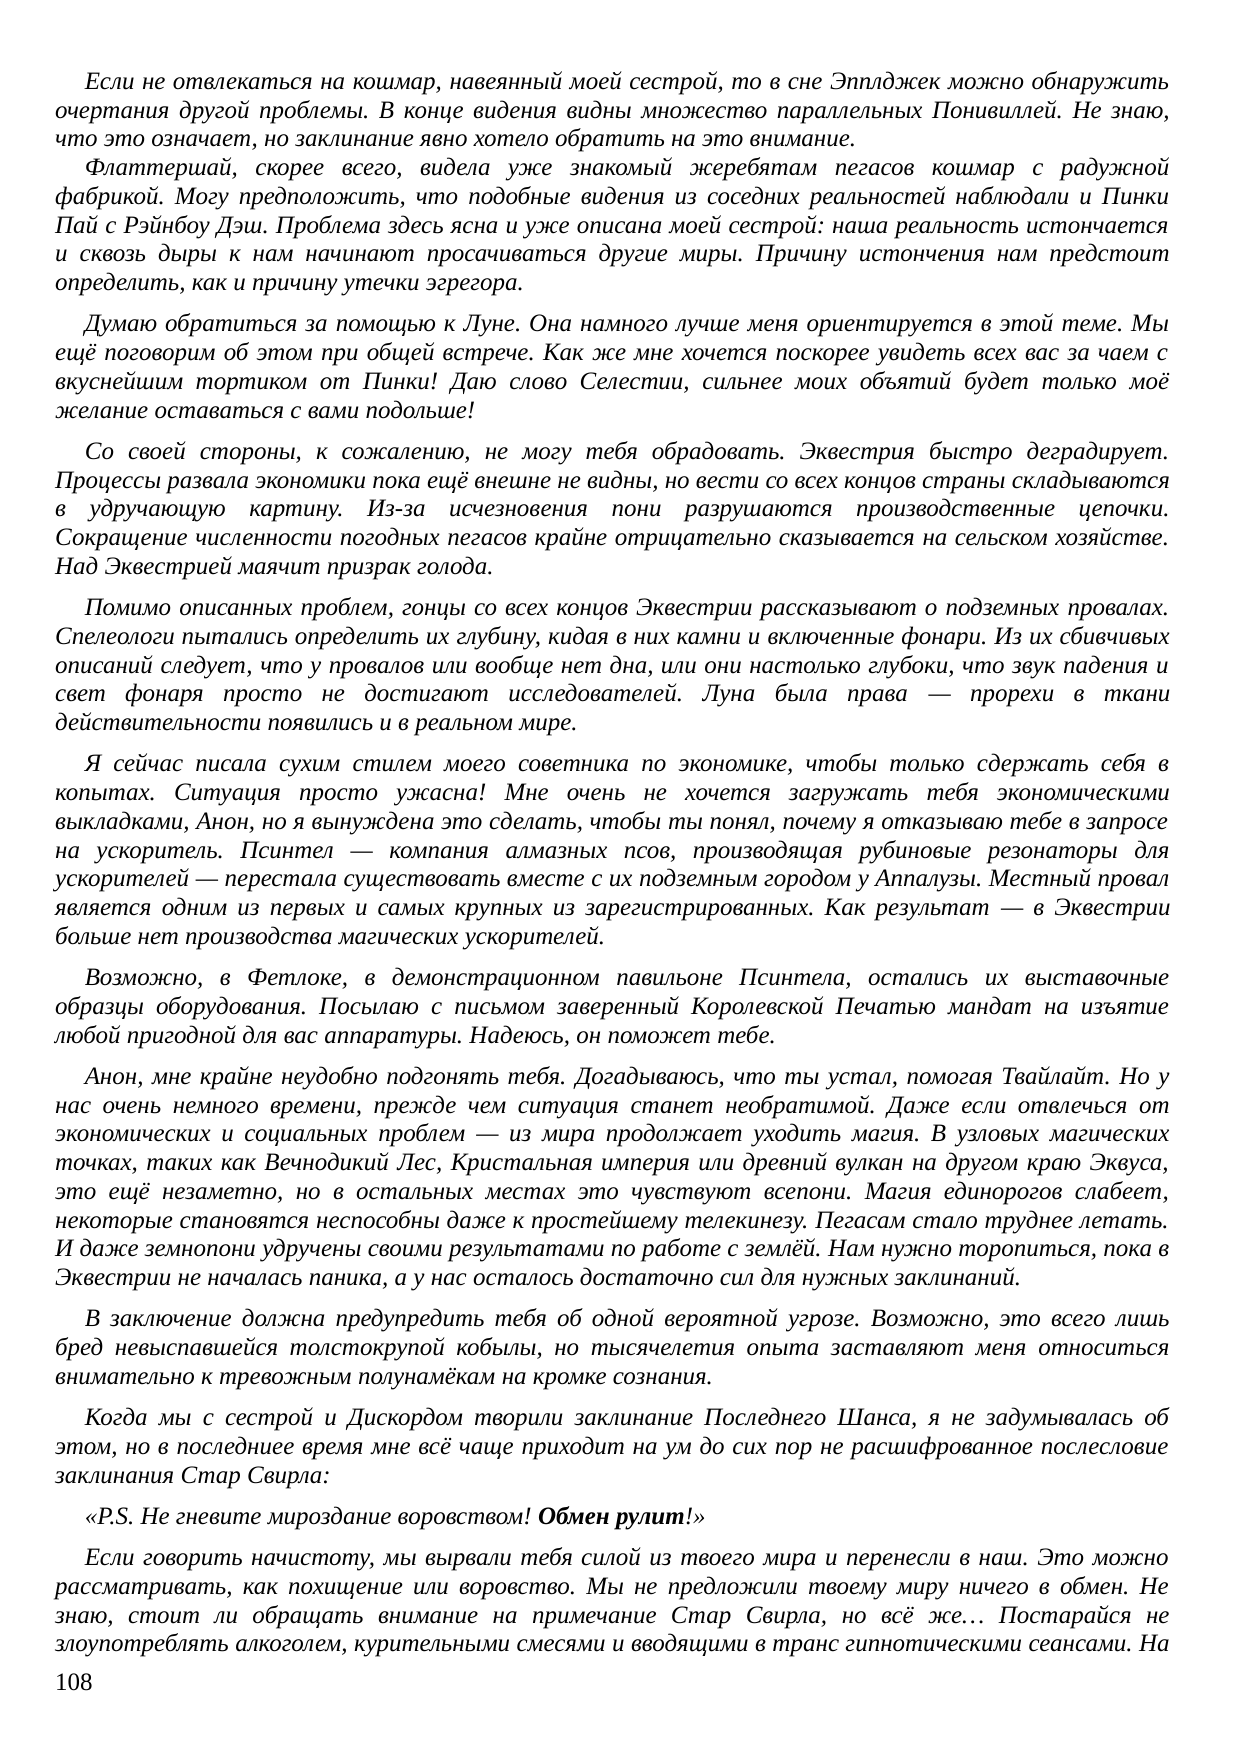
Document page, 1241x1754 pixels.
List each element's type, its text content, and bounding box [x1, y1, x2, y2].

text Я сейчас писала сухим стилем моего советника по экономике, чтобы только сдержать себя в копытах. Ситуация просто ужасна! Мне очень не хочется загружать тебя экономическими выкладками, Анон, но я вынуждена это сделать, чтобы ты понял, почему я отказываю тебе в запросе на ускоритель. Псинтел — компания алмазных псов, производящая рубиновые резонаторы для ускорителей — перестала существовать вместе с их подземным городом у Аппалузы. Местный провал является одним из первых и самых крупных из зарегистрированных. Как результат — в Эквестрии больше нет производства магических ускорителей. [55, 748, 1173, 950]
text Если говорить начистоту, мы вырвали тебя силой из твоего мира и перенесли в наш. Это можно рассматривать, как похищение или воровство. Мы не предложили твоему миру ничего в обмен. Не знаю, стоит ли обращать внимание на примечание Стар Свирла, но всё же… Постарайся не злоупотреблять алкоголем, курительными смесями и вводящими в транс гипнотическими сеансами. На [55, 1542, 1173, 1657]
text Если не отвлекаться на кошмар, навеянный моей сестрой, то в сне Эпплджек можно обнаружить очертания другой проблемы. В конце видения видны множество параллельных Понивиллей. Не знаю, что это означает, но заклинание явно хотело обратить на это внимание. [55, 66, 1173, 152]
text Помимо описанных проблем, гонцы со всех концов Эквестрии рассказывают о подземных провалах. Спелеологи пытались определить их глубину, кидая в них камни и включенные фонари. Из их сбивчивых описаний следует, что у провалов или вообще нет дна, или они настолько глубоки, что звук падения и свет фонаря просто не достигают исследователей. Луна была права — прорехи в ткани действительности появились и в реальном мире. [55, 592, 1173, 736]
text Возможно, в Фетлоке, в демонстрационном павильоне Псинтела, остались их выставочные образцы оборудования. Посылаю с письмом заверенный Королевской Печатью мандат на изъятие любой пригодной для вас аппаратуры. Надеюсь, он поможет тебе. [55, 962, 1173, 1048]
text Со своей стороны, к сожалению, не могу тебя обрадовать. Эквестрия быстро деградирует. Процессы развала экономики пока ещё внешне не видны, но вести со всех концов страны складываются в удручающую картину. Из-за исчезновения пони разрушаются производственные цепочки. Сокращение численности погодных пегасов крайне отрицательно сказывается на сельском хозяйстве. Над Эквестрией маячит призрак голода. [55, 436, 1173, 580]
text Флаттершай, скорее всего, видела уже знакомый жеребятам пегасов кошмар с радужной фабрикой. Могу предположить, что подобные видения из соседних реальностей наблюдали и Пинки Пай с Рэйнбоу Дэш. Проблема здесь ясна и уже описана моей сестрой: наша реальность истончается и сквозь дыры к нам начинают просачиваться другие миры. Причину истончения нам предстоит определить, как и причину утечки эгрегора. [55, 152, 1173, 296]
text Думаю обратиться за помощью к Луне. Она намного лучше меня ориентируется в этой теме. Мы ещё поговорим об этом при общей встрече. Как же мне хочется поскорее увидеть всех вас за чаем с вкуснейшим тортиком от Пинки! Даю слово Селестии, сильнее моих объятий будет только моё желание оставаться с вами подольше! [55, 308, 1173, 423]
text «P.S. Не гневите мироздание воровством! Обмен рулит!» [55, 1501, 1173, 1530]
text В заключение должна предупредить тебя об одной вероятной угрозе. Возможно, это всего лишь бред невыспавшейся толстокрупой кобылы, но тысячелетия опыта заставляют меня относиться внимательно к тревожным полунамёкам на кромке сознания. [55, 1303, 1173, 1390]
text Когда мы с сестрой и Дискордом творили заклинание Последнего Шанса, я не задумывалась об этом, но в последниее время мне всё чаще приходит на ум до сих пор не расшифрованное послесловие заклинания Стар Свирла: [55, 1402, 1173, 1488]
text Анон, мне крайне неудобно подгонять тебя. Догадываюсь, что ты устал, помогая Твайлайт. Но у нас очень немного времени, прежде чем ситуация станет необратимой. Даже если отвлечься от экономических и социальных проблем — из мира продолжает уходить магия. В узловых магических точках, таких как Вечнодикий Лес, Кристальная империя или древний вулкан на другом краю Эквуса, это ещё незаметно, но в остальных местах это чувствуют всепони. Магия единорогов слабеет, некоторые становятся неспособны даже к простейшему телекинезу. Пегасам стало труднее летать. И даже земнопони удручены своими результатами по работе с землёй. Нам нужно торопиться, пока в Эквестрии не началась паника, а у нас осталось достаточно сил для нужных заклинаний. [55, 1061, 1173, 1291]
